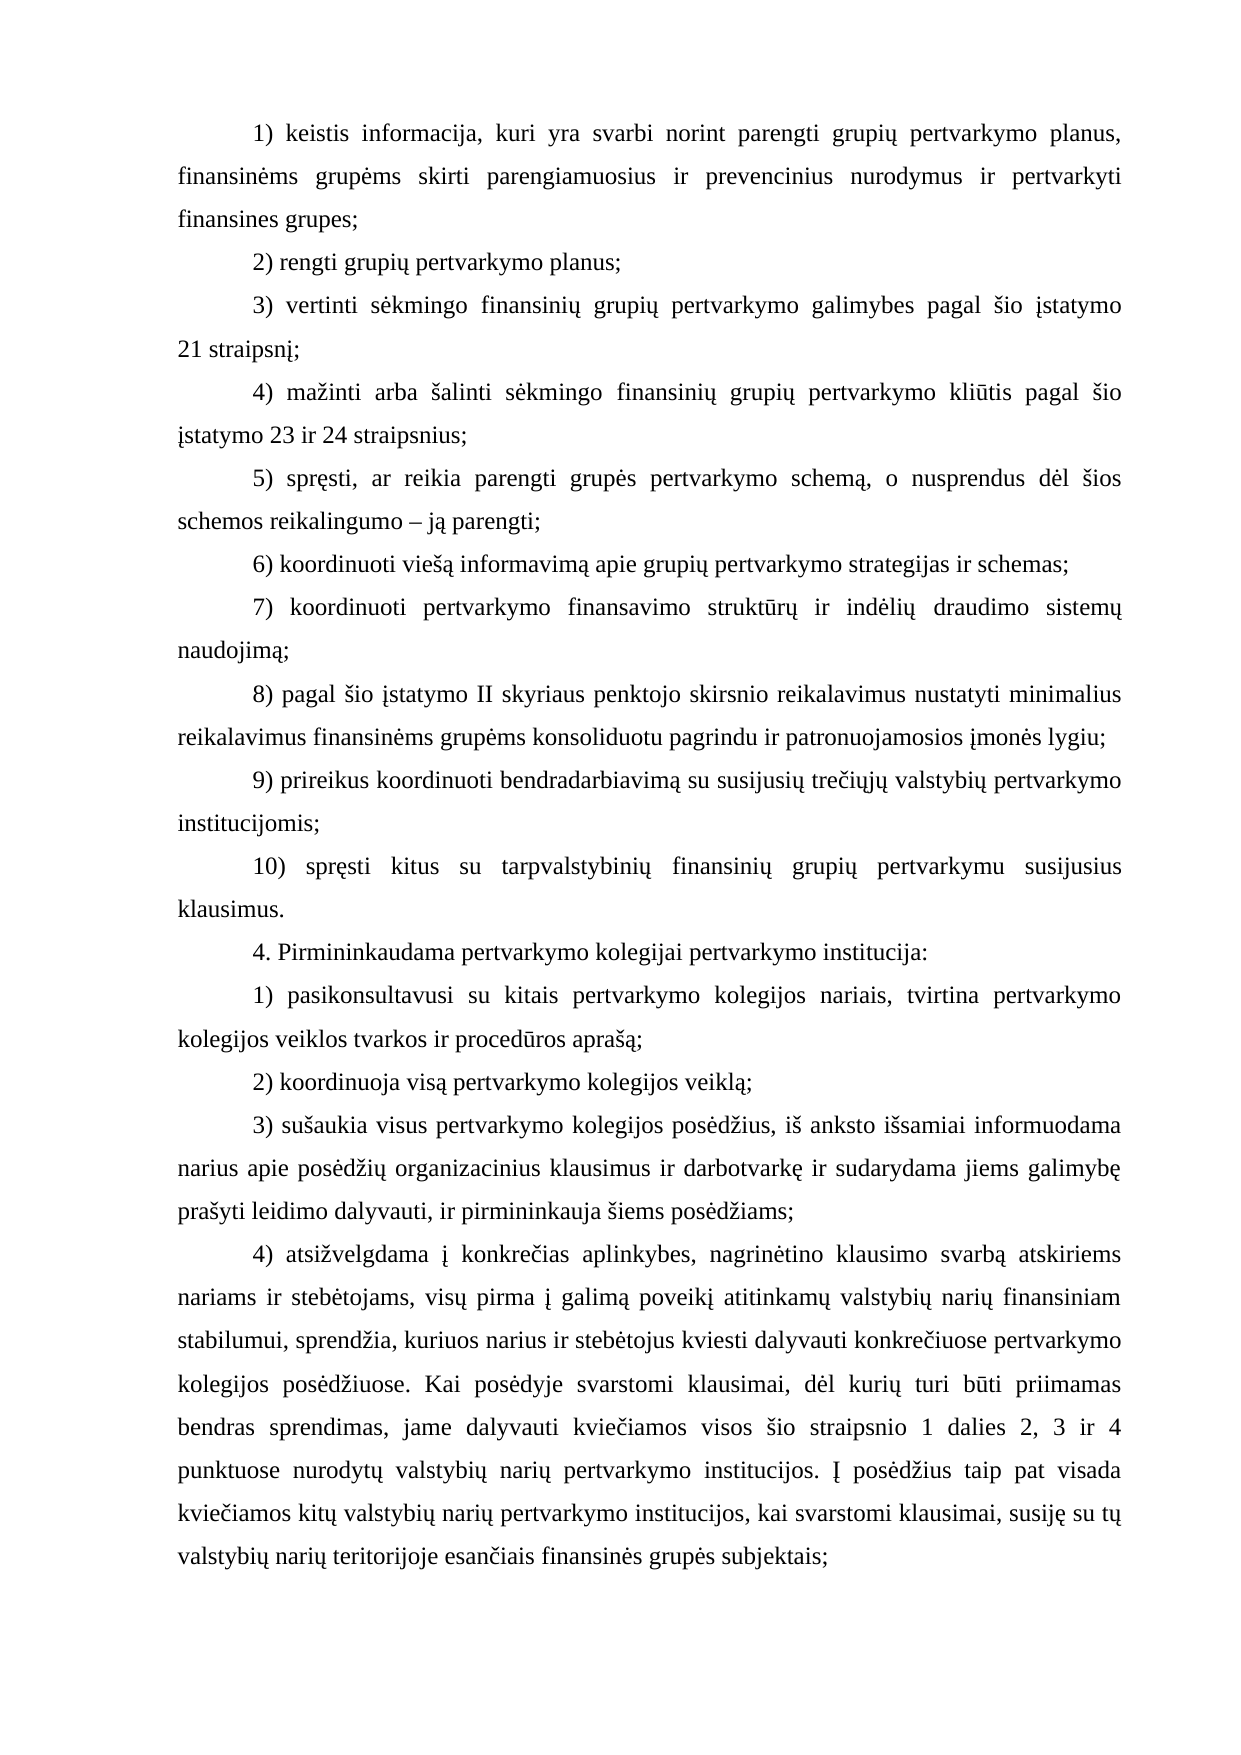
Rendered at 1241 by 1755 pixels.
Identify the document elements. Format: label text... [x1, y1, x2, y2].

text 2) rengti grupių pertvarkymo planus; [177, 247, 1122, 276]
text 7) koordinuoti pertvarkymo finansavimo struktūrų ir indėlių draudimo sistemų naudojimą; [177, 592, 1122, 664]
text 4. Pirmininkaudama pertvarkymo kolegijai pertvarkymo institucija: [177, 937, 1122, 966]
text 1) pasikonsultavusi su kitais pertvarkymo kolegijos nariais, tvirtina pertvarkymo kolegijos veiklos tvarkos ir procedūros aprašą; [177, 981, 1122, 1052]
text 4) mažinti arba šalinti sėkmingo finansinių grupių pertvarkymo kliūtis pagal šio įstatymo 23 ir 24 straipsnius; [177, 377, 1122, 449]
text 5) spręsti, ar reikia parengti grupės pertvarkymo schemą, o nusprendus dėl šios schemos reikalingumo – ją parengti; [177, 463, 1122, 535]
text 4) atsižvelgdama į konkrečias aplinkybes, nagrinėtino klausimo svarbą atskiriems nariams ir stebėtojams, visų pirma į galimą poveikį atitinkamų valstybių narių finansiniam stabilumui, sprendžia, kuriuos narius ir stebėtojus kviesti dalyvauti konkrečiuose pertvarkymo kolegijos posėdžiuose. Kai posėdyje svarstomi klausimai, dėl kurių turi būti priimamas bendras sprendimas, jame dalyvauti kviečiamos visos šio straipsnio 1 dalies 2, 3 ir 4 punktuose nurodytų valstybių narių pertvarkymo institucijos. Į posėdžius taip pat visada kviečiamos kitų valstybių narių pertvarkymo institucijos, kai svarstomi klausimai, susiję su tų valstybių narių teritorijoje esančiais finansinės grupės subjektais; [177, 1239, 1122, 1570]
text 9) prireikus koordinuoti bendradarbiavimą su susijusių trečiųjų valstybių pertvarkymo institucijomis; [177, 765, 1122, 837]
text 8) pagal šio įstatymo II skyriaus penktojo skirsnio reikalavimus nustatyti minimalius reikalavimus finansinėms grupėms konsoliduotu pagrindu ir patronuojamosios įmonės lygiu; [177, 679, 1122, 751]
text 10) spręsti kitus su tarpvalstybinių finansinių grupių pertvarkymu susijusius klausimus. [177, 851, 1122, 923]
text 3) vertinti sėkmingo finansinių grupių pertvarkymo galimybes pagal šio įstatymo 21 straipsnį; [177, 291, 1122, 362]
text 3) sušaukia visus pertvarkymo kolegijos posėdžius, iš anksto išsamiai informuodama narius apie posėdžių organizacinius klausimus ir darbotvarkę ir sudarydama jiems galimybę prašyti leidimo dalyvauti, ir pirmininkauja šiems posėdžiams; [177, 1110, 1122, 1225]
text 2) koordinuoja visą pertvarkymo kolegijos veiklą; [177, 1067, 1122, 1096]
text 6) koordinuoti viešą informavimą apie grupių pertvarkymo strategijas ir schemas; [177, 549, 1122, 578]
text 1) keistis informacija, kuri yra svarbi norint parengti grupių pertvarkymo planus, finansinėms grupėms skirti parengiamuosius ir prevencinius nurodymus ir pertvarkyti finansines grupes; [177, 118, 1122, 233]
